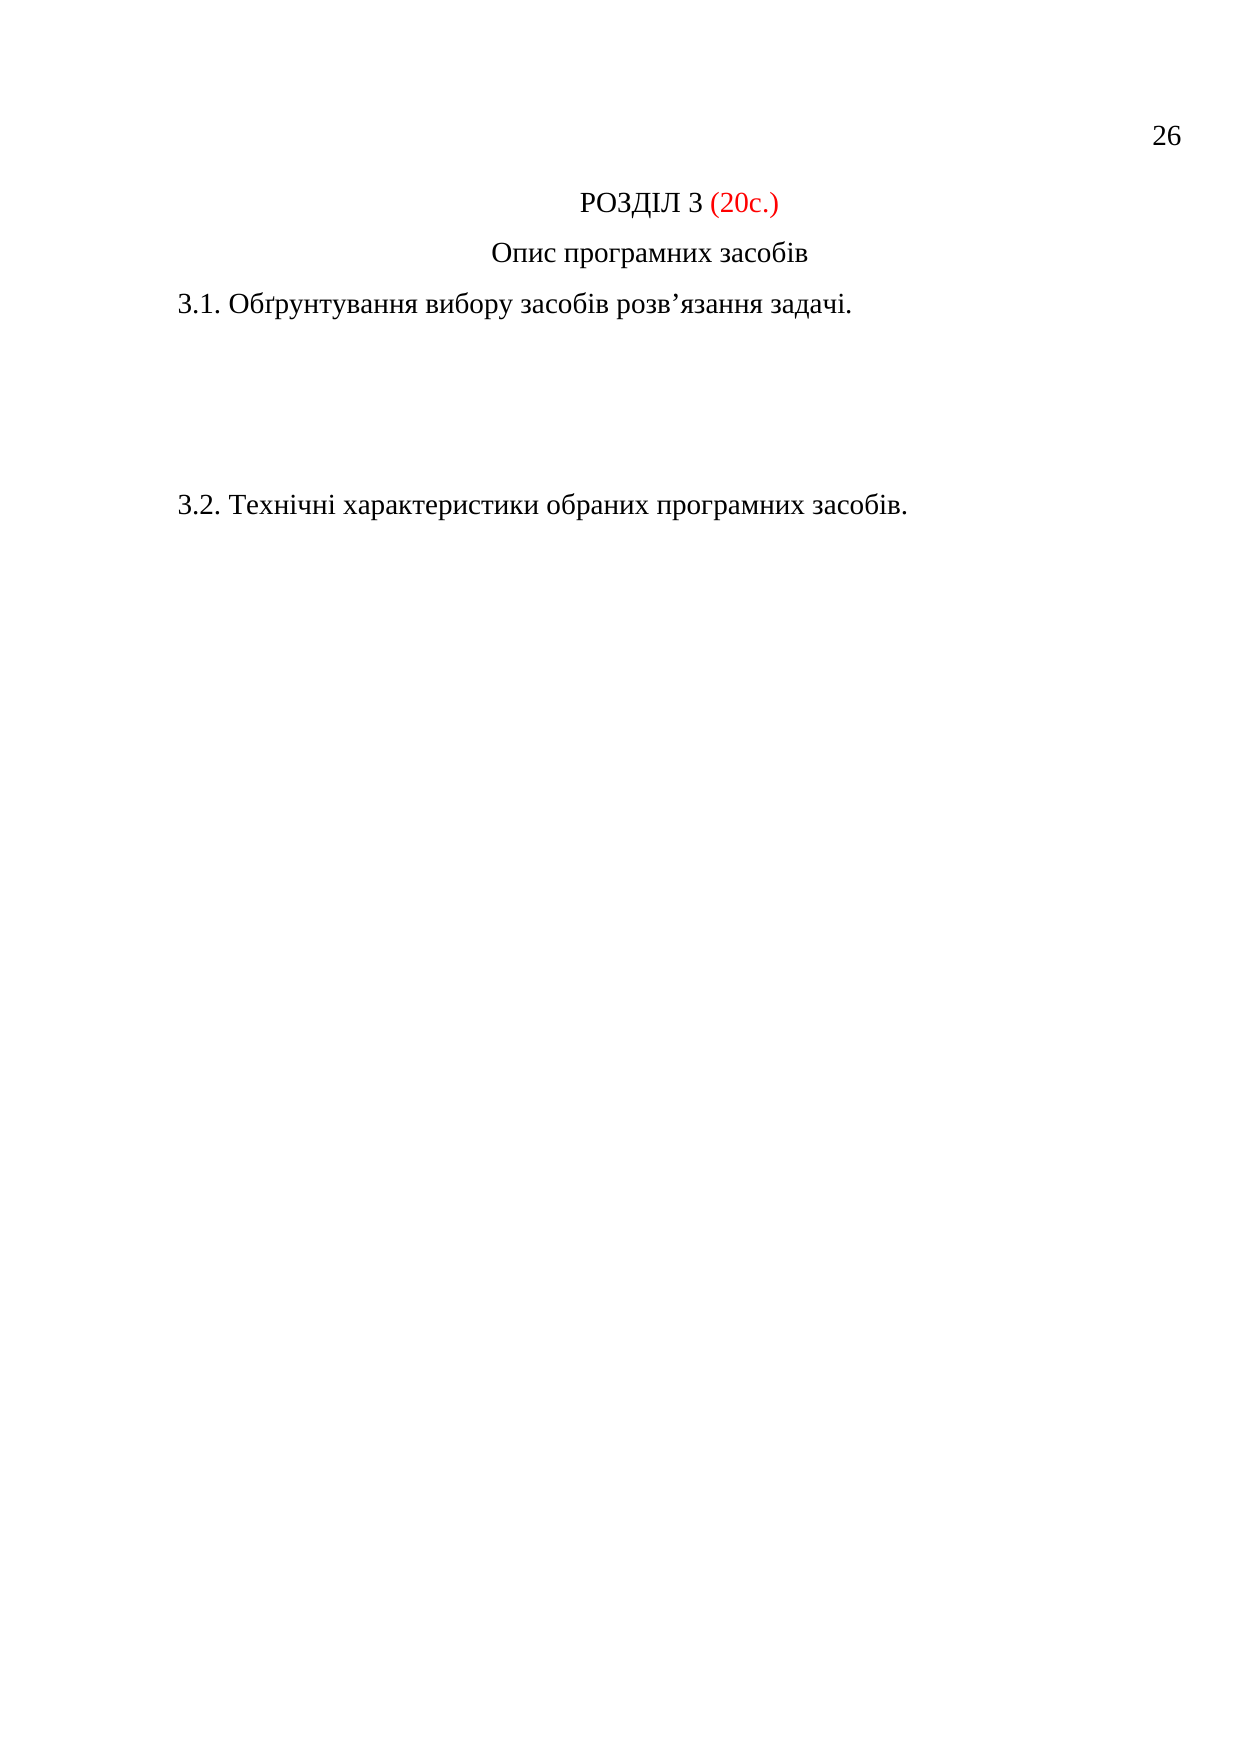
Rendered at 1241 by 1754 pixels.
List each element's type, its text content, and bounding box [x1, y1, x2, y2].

subtitle 3.2. Технічні характеристики обраних програмних засобів. [118, 487, 1181, 521]
subtitle 3.1. Обґрунтування вибору засобів розв’язання задачі. [118, 286, 1181, 319]
subtitle РОЗДІЛ 3 (20c.) Опис програмних засобів [118, 185, 1181, 269]
